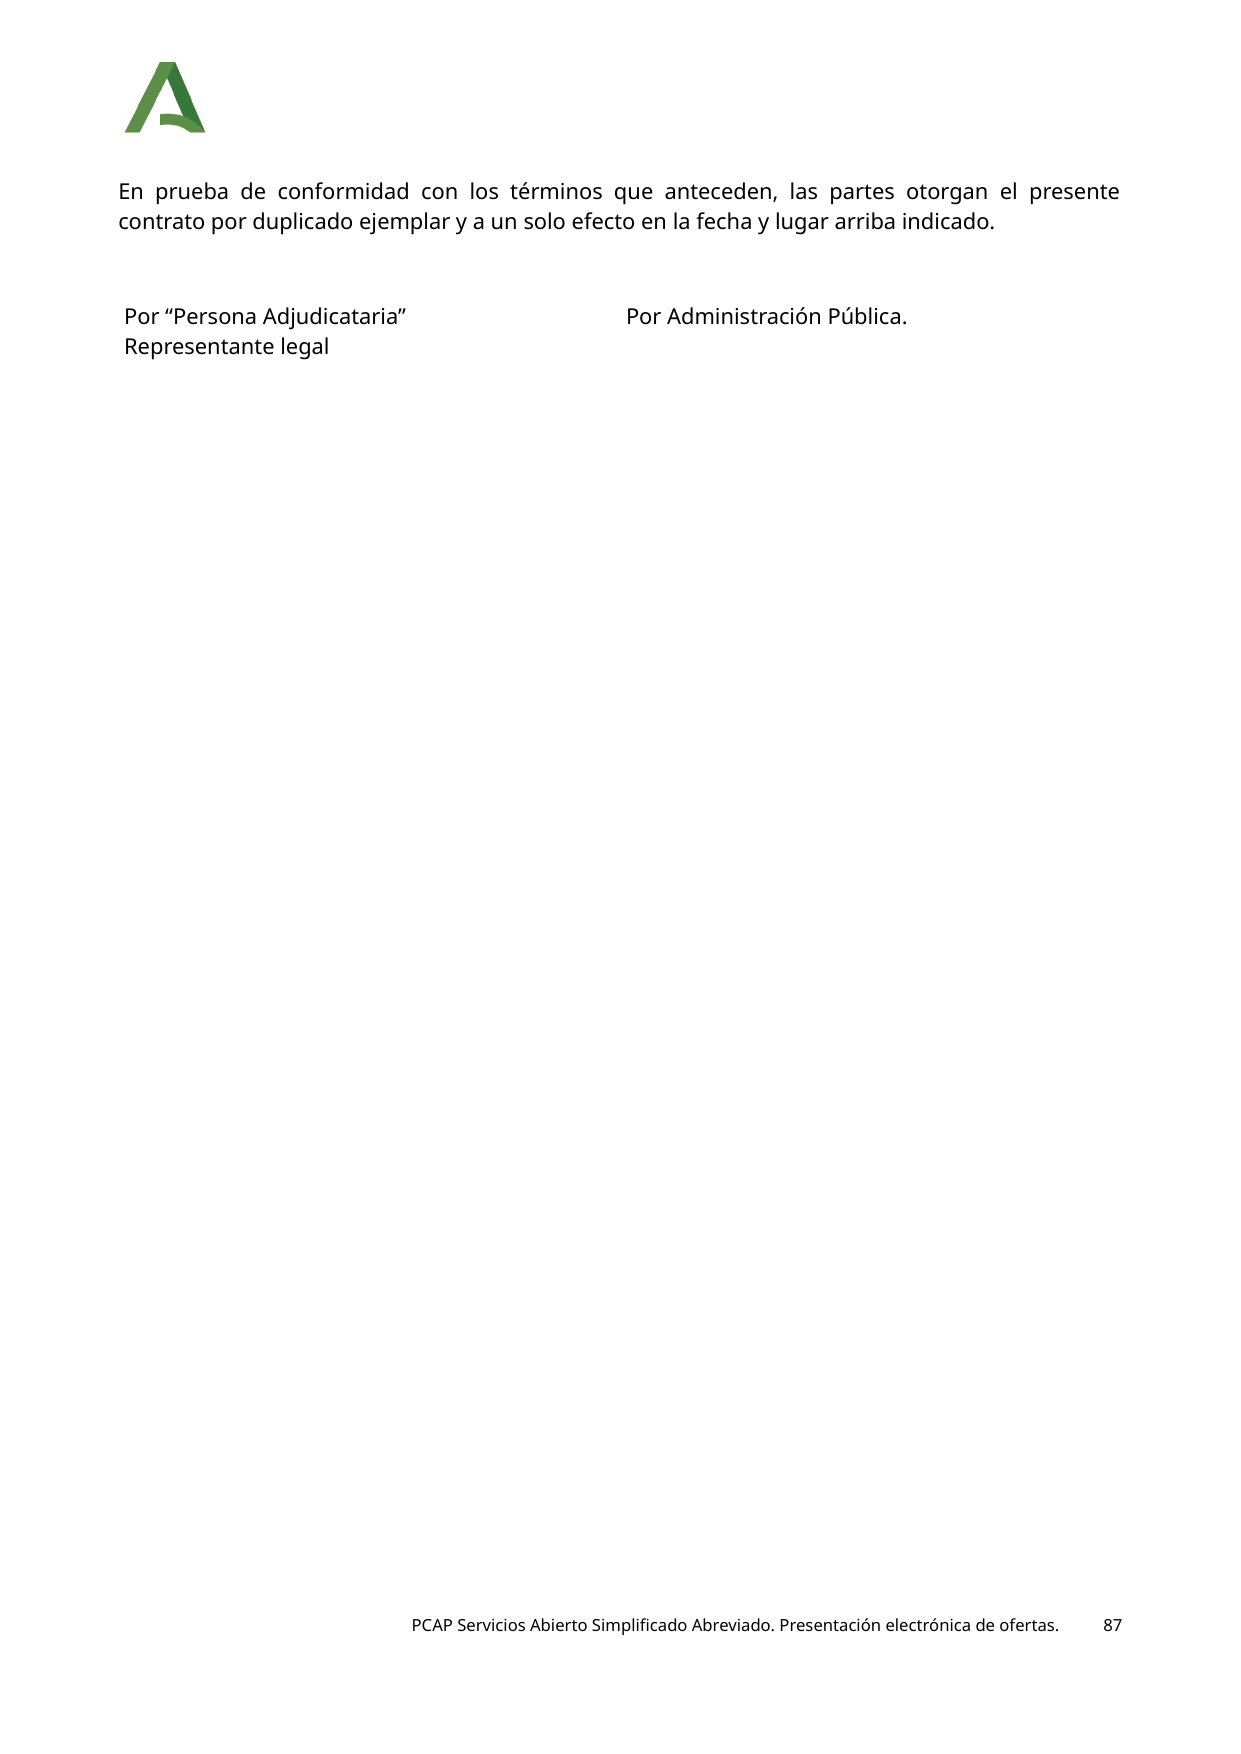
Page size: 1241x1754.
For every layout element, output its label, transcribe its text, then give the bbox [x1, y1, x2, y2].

table_header Por Administración Pública. [620, 296, 1122, 367]
text En prueba de conformidad con los términos que anteceden, las partes otorgan el presente contrato por duplicado ejemplar y a un solo efecto en la fecha y lugar arriba indicado. [118, 176, 1122, 236]
picture [120, 57, 210, 137]
table_header Por “Persona Adjudicataria” Representante legal [118, 296, 620, 367]
